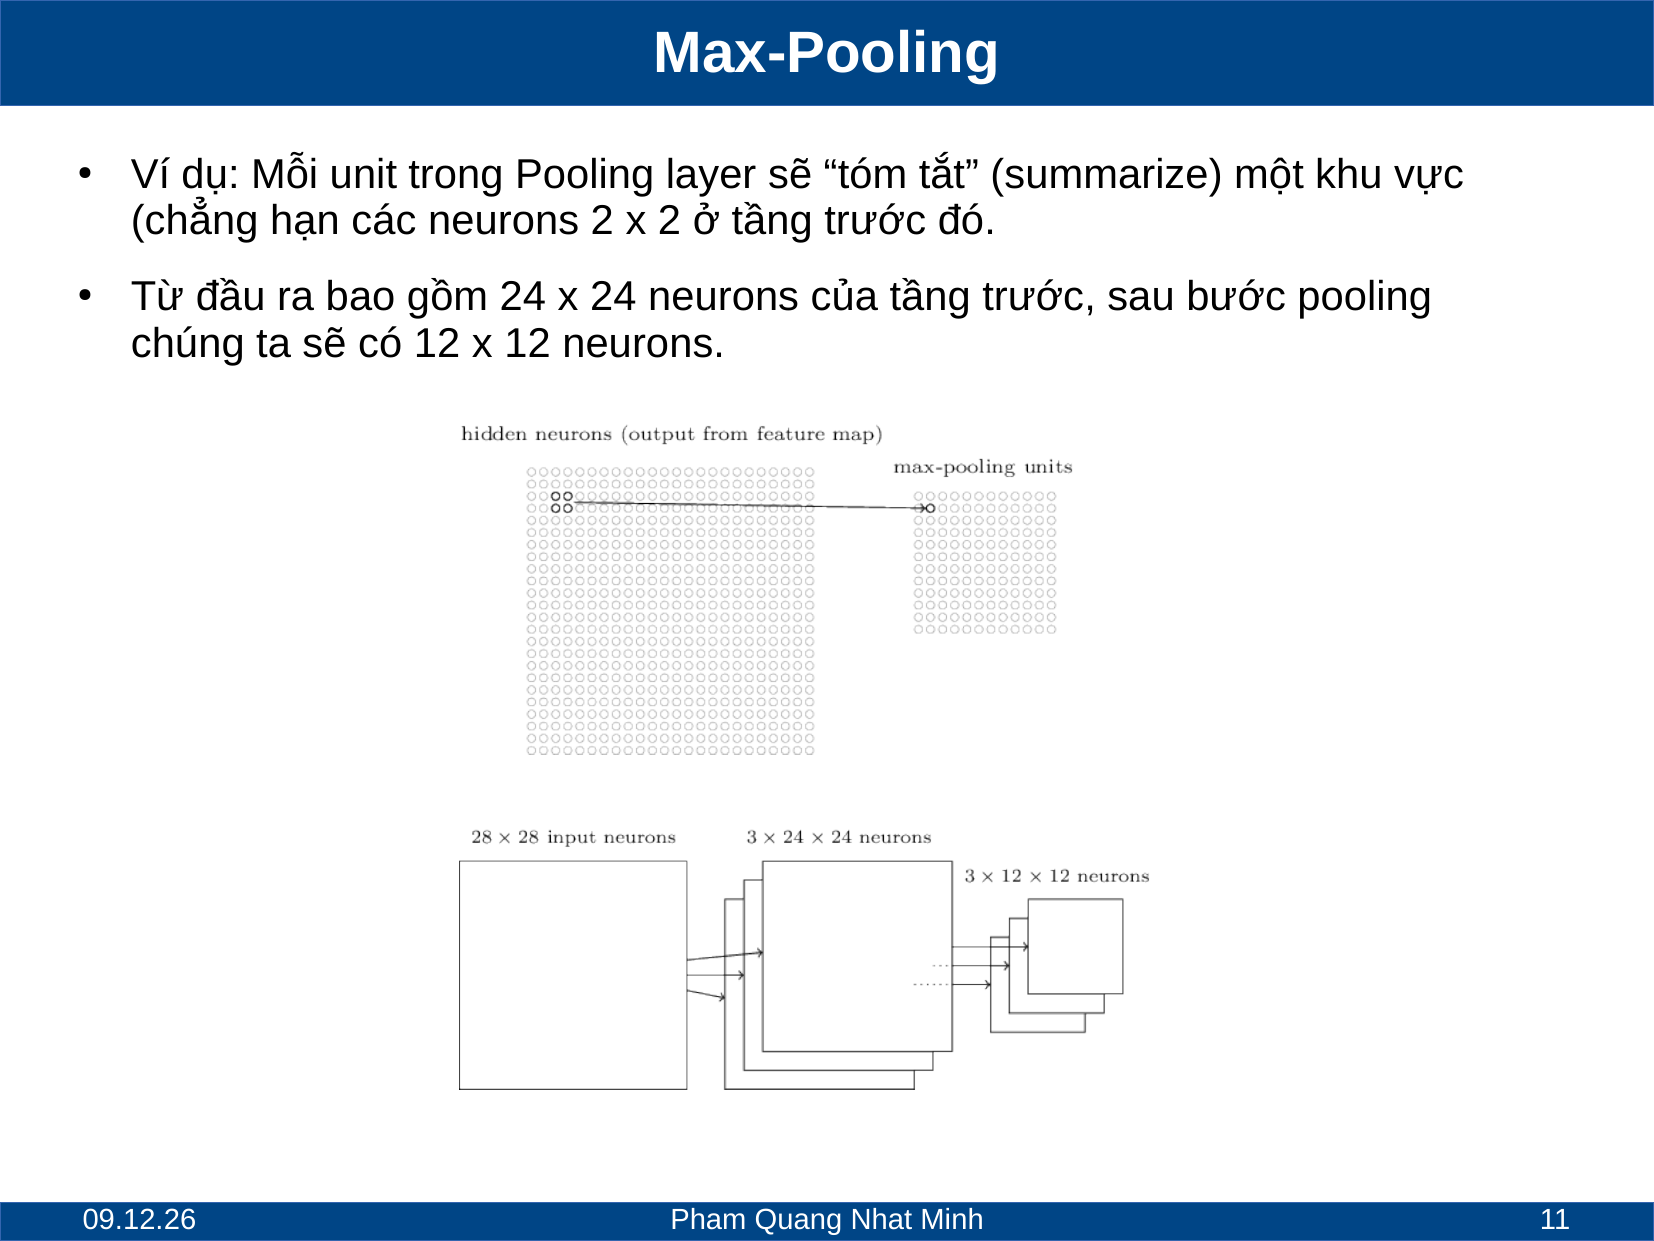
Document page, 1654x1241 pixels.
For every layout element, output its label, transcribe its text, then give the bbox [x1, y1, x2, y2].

title Max-Pooling [0, 0, 1654, 106]
picture [454, 419, 1081, 755]
picture [459, 823, 1156, 1090]
list Ví dụ: Mỗi unit trong Pooling layer sẽ “tóm tắt” (summarize) một khu vực (chẳng hạn các neurons 2 x 2 ở tầng trước đó. Từ đầu ra bao gồm 24 x 24 neurons của tầng trước, sau bước pooling chúng ta sẽ có 12 x 12 neurons. [60, 150, 1549, 706]
